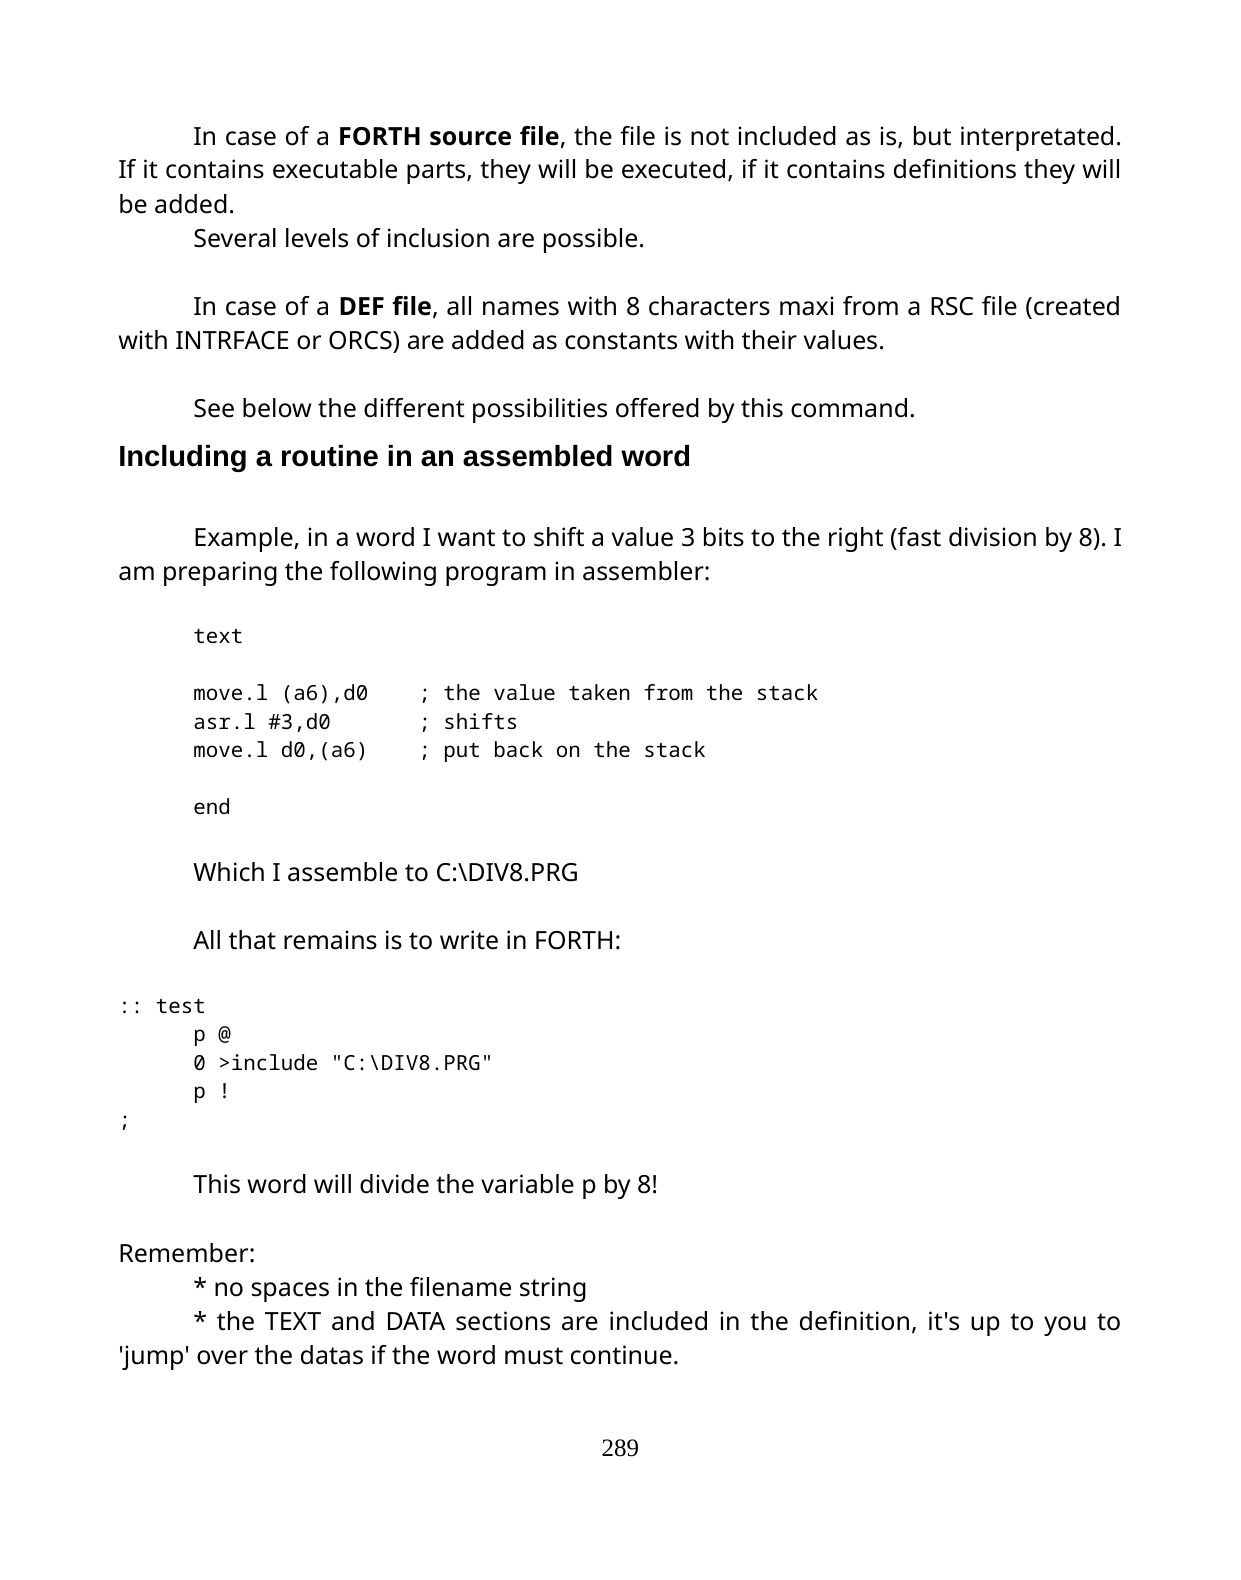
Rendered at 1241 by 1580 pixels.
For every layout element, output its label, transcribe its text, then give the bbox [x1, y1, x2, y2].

text text [118, 622, 1123, 650]
text p ! [118, 1076, 1123, 1105]
text All that remains is to write in FORTH: [118, 923, 1123, 957]
subtitle Including a routine in an assembled word [118, 439, 1122, 473]
text Several levels of inclusion are possible. [118, 220, 1123, 254]
text In case of a DEF file, all names with 8 characters maxi from a RSC file (created with INTRFACE or ORCS) are added as constants with their values. [118, 288, 1123, 357]
text move.l d0,(a6) ; put back on the stack [118, 735, 1123, 764]
text 0 >include "C:\DIV8.PRG" [118, 1048, 1123, 1076]
text * the TEXT and DATA sections are included in the definition, it's up to you to 'jump' over the datas if the word must continue. [118, 1303, 1123, 1372]
text This word will divide the variable p by 8! [118, 1167, 1123, 1201]
text * no spaces in the filename string [118, 1269, 1123, 1303]
text See below the different possibilities offered by this command. [118, 391, 1123, 425]
text Remember: [118, 1235, 1123, 1269]
text ; [118, 1105, 1123, 1133]
text Which I assemble to C:\DIV8.PRG [118, 855, 1123, 889]
text Example, in a word I want to shift a value 3 bits to the right (fast division by 8). I am preparing the following program in assembler: [118, 519, 1123, 587]
text In case of a FORTH source file, the file is not included as is, but interpretated. If it contains executable parts, they will be executed, if it contains definitions they will be added. [118, 118, 1123, 220]
text :: test [118, 991, 1123, 1019]
text end [118, 792, 1123, 821]
text asr.l #3,d0 ; shifts [118, 707, 1123, 735]
text move.l (a6),d0 ; the value taken from the stack [118, 678, 1123, 707]
text p @ [118, 1019, 1123, 1048]
